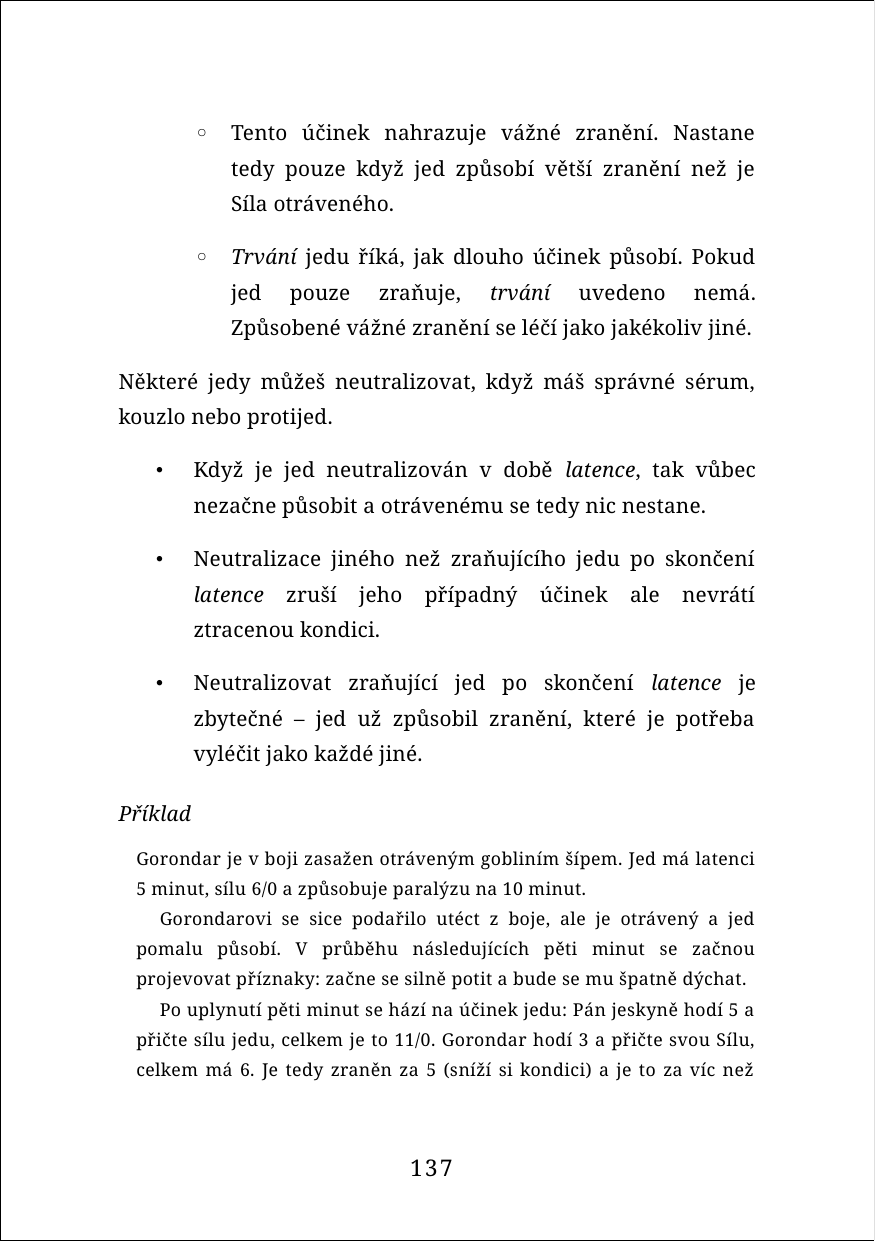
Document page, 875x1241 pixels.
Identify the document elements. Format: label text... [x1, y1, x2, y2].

text Gorondar je v boji zasažen otráveným gobliním šípem. Jed má latenci 5 minut, sílu 6/0 a způsobuje paralýzu na 10 minut. Gorondarovi se sice podařilo utéct z boje, ale je otrávený a jed pomalu působí. V průběhu následujících pěti minut se začnou projevovat příznaky: začne se silně potit a bude se mu špatně dýchat. Po uplynutí pěti minut se hází na účinek jedu: Pán jeskyně hodí 5 a přičte sílu jedu, celkem je to 11/0. Gorondar hodí 3 a přičte svou Sílu, celkem má 6. Je tedy zraněn za 5 (sníží si kondici) a je to za víc než [136, 846, 756, 1082]
list Neutralizovat zraňující jed po skončení latence je zbytečné – jed už způsobil zranění, které je potřeba vyléčit jako každé jiné. [156, 668, 756, 768]
list Neutralizace jiného než zraňujícího jedu po skončení latence zruší jeho případný účinek ale nevrátí ztracenou kondici. [156, 544, 756, 644]
text Příklad [118, 799, 756, 827]
text Některé jedy můžeš neutralizovat, když máš správné sérum, kouzlo nebo protijed. [118, 367, 756, 431]
list Tento účinek nahrazuje vážné zranění. Nastane tedy pouze když jed způsobí větší zranění než je Síla otráveného. [193, 118, 756, 218]
list Trvání jedu říká, jak dlouho účinek působí. Pokud jed pouze zraňuje, trvání uvedeno nemá. Způsobené vážné zranění se léčí jako jakékoliv jiné. [193, 242, 756, 342]
list Když je jed neutralizován v době latence, tak vůbec nezačne působit a otrávenému se tedy nic nestane. [156, 456, 756, 519]
